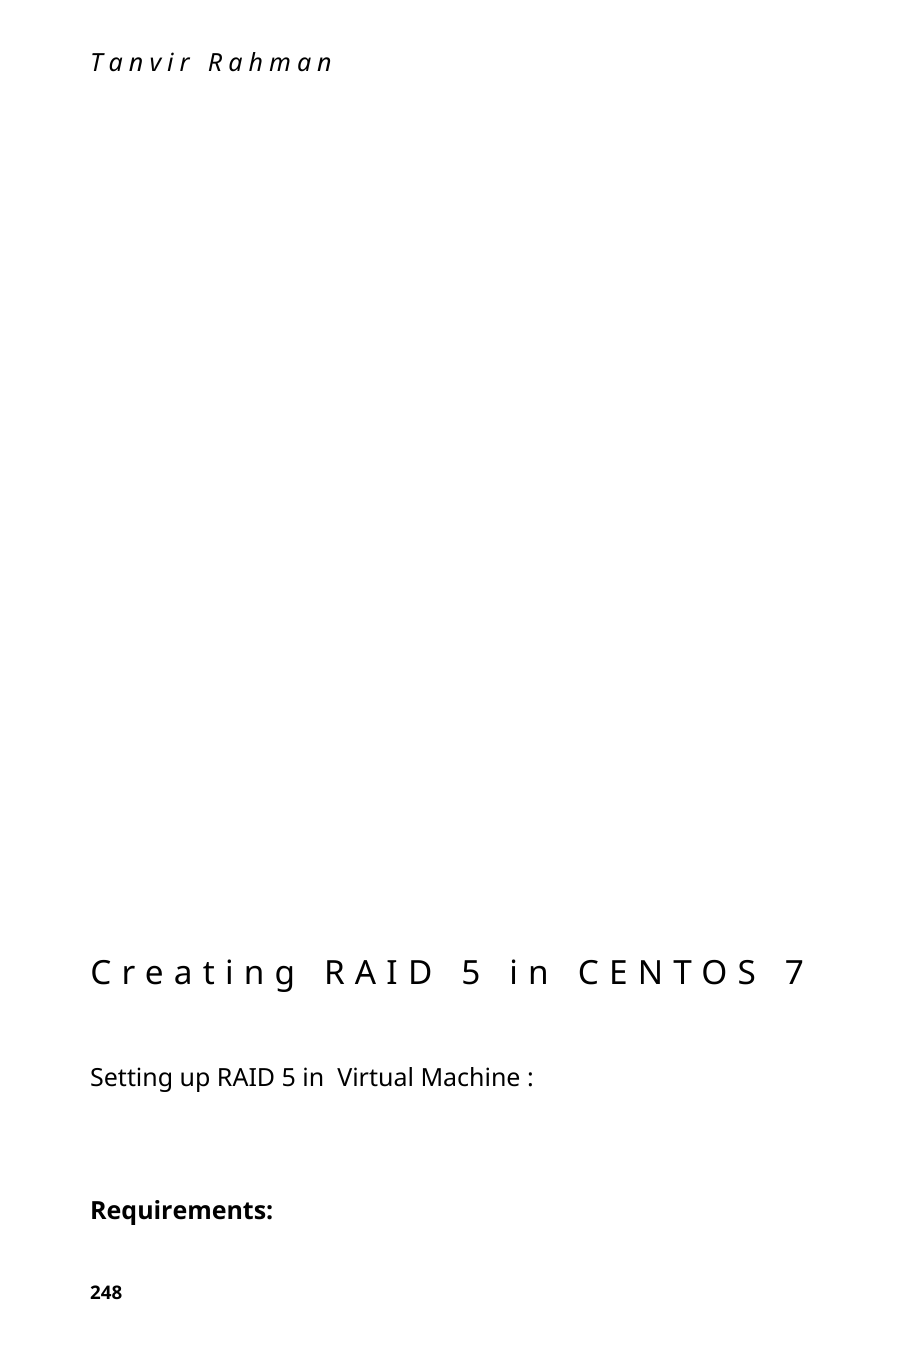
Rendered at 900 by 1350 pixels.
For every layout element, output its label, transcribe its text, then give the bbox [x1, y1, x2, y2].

text Requirements: [90, 1192, 810, 1226]
text Setting up RAID 5 in Virtual Machine : [90, 1059, 810, 1093]
subtitle Creating RAID 5 in CENTOS 7 [90, 949, 810, 994]
